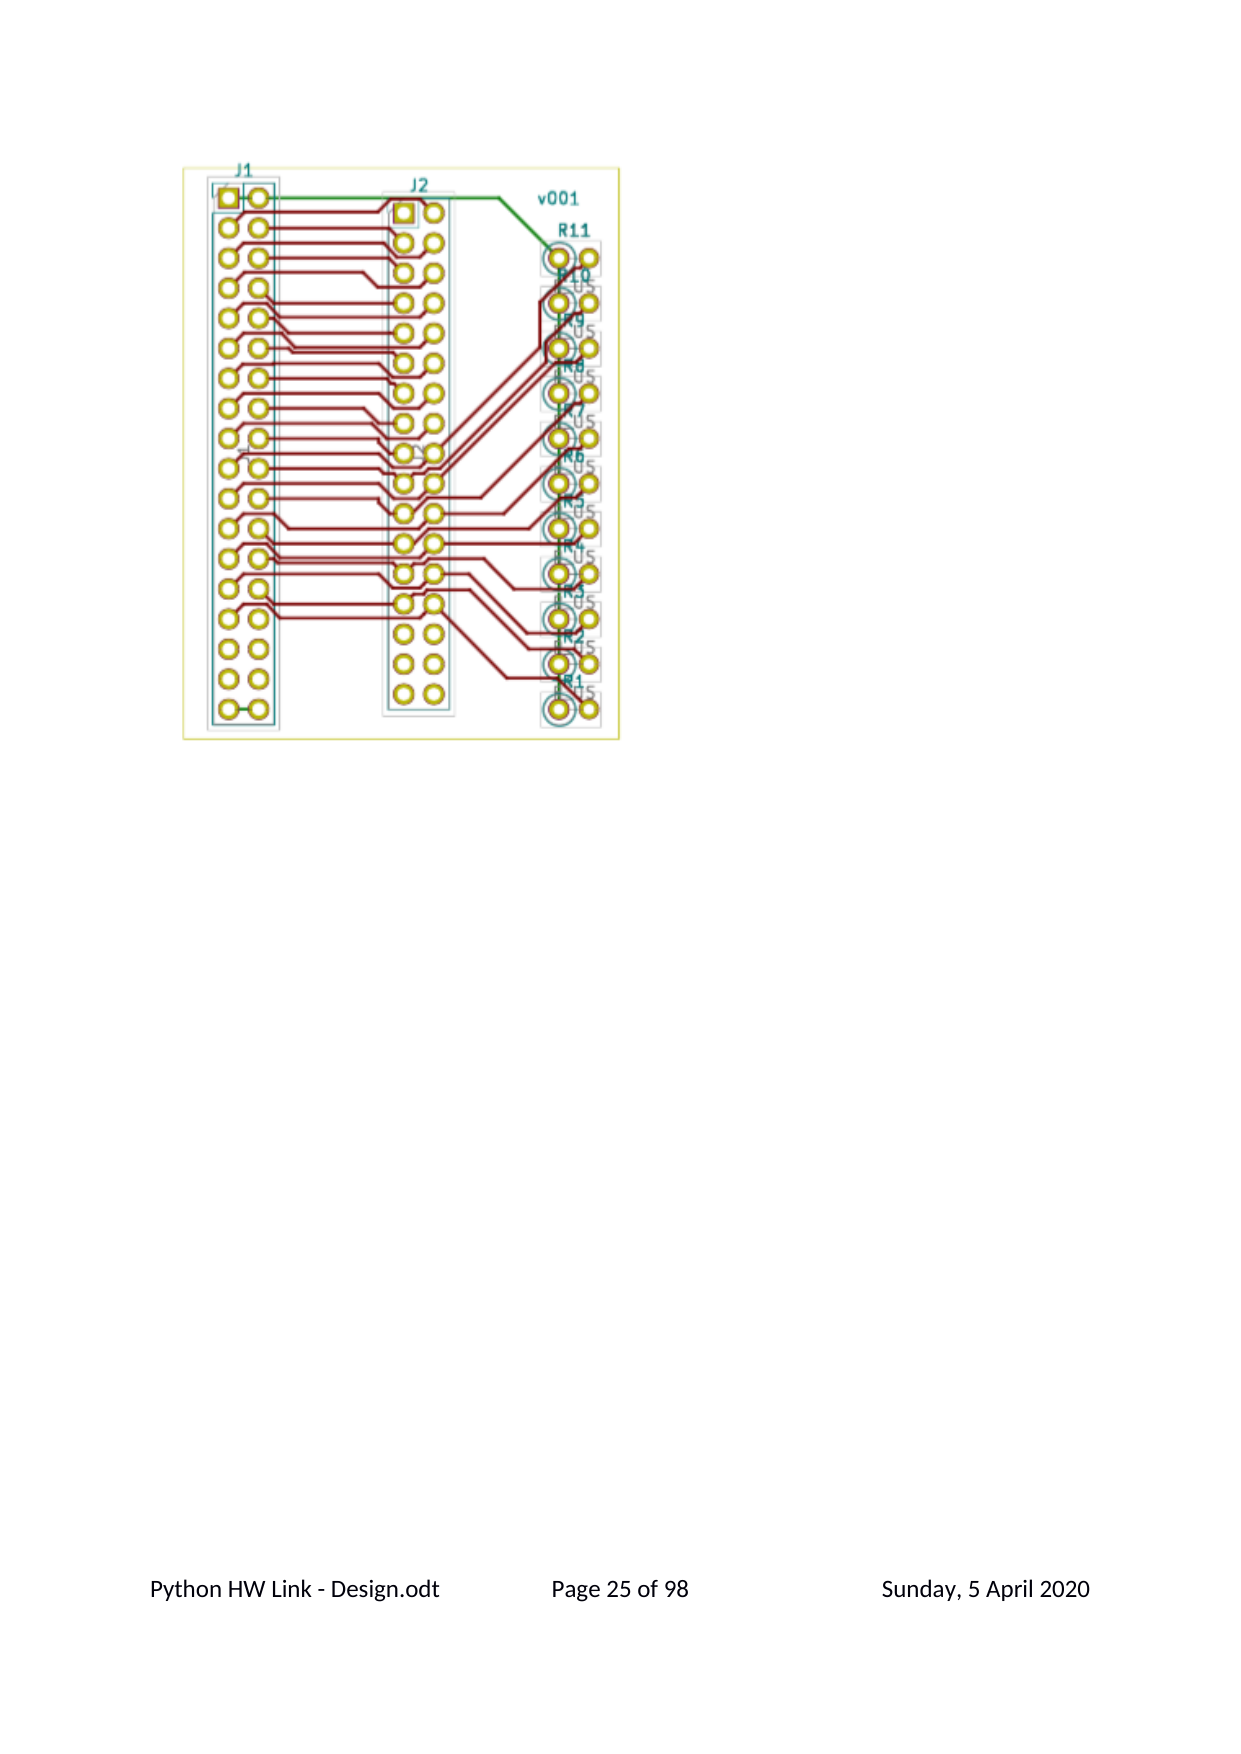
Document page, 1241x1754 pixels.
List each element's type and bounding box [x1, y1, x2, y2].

picture [150, 150, 651, 778]
